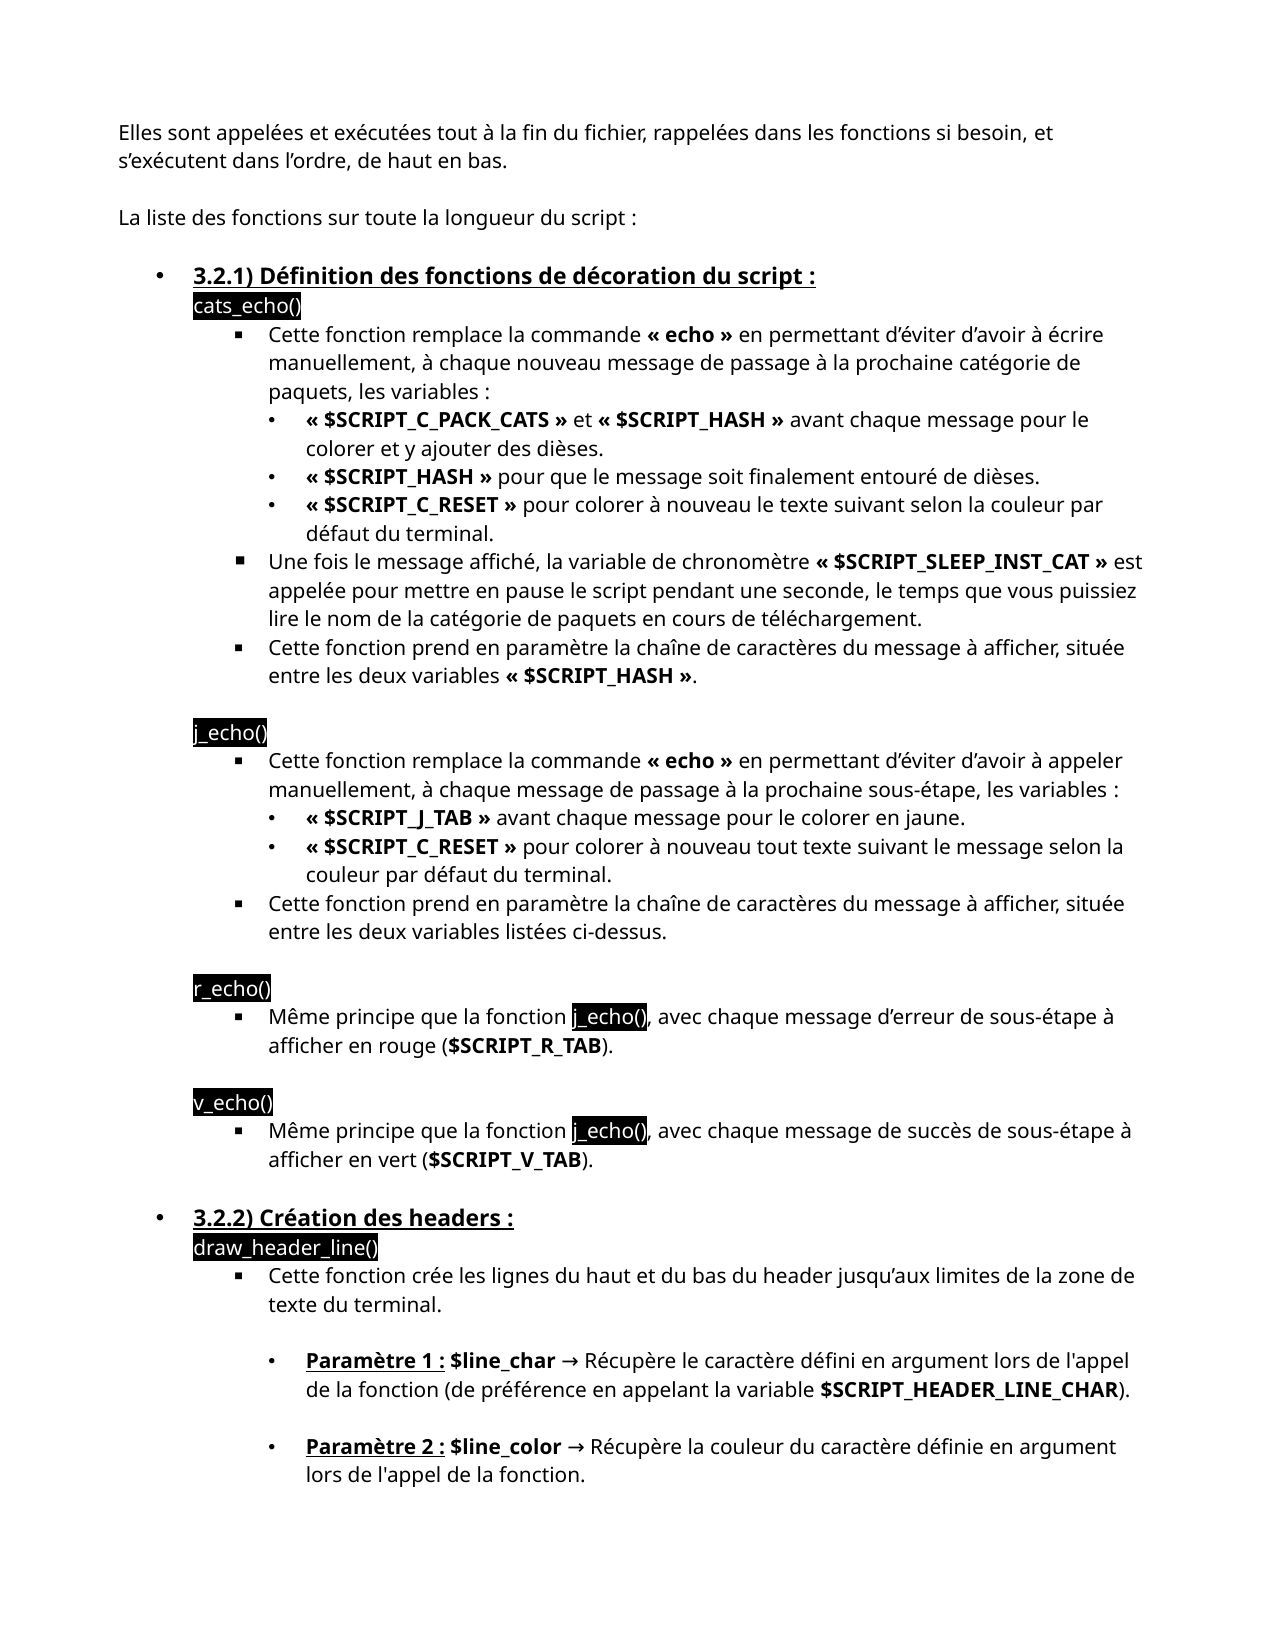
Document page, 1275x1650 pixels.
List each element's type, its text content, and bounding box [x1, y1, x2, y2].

text Elles sont appelées et exécutées tout à la fin du fichier, rappelées dans les fonctions si besoin, et s’exécutent dans l’ordre, de haut en bas. [118, 118, 1157, 175]
list j_echo() [156, 718, 1157, 747]
text La liste des fonctions sur toute la longueur du script : [118, 203, 1157, 232]
list v_echo() [156, 1088, 1157, 1116]
list Paramètre 2 : $line_color → Récupère la couleur du caractère définie en argument lors de l'appel de la fonction. [268, 1432, 1157, 1489]
list 3.2.2) Création des headers : [156, 1202, 1157, 1233]
list r_echo() [156, 974, 1157, 1002]
list Cette fonction remplace la commande « echo » en permettant d’éviter d’avoir à écrire manuellement, à chaque nouveau message de passage à la prochaine catégorie de paquets, les variables : [231, 320, 1157, 405]
list « $SCRIPT_C_PACK_CATS » et « $SCRIPT_HASH » avant chaque message pour le colorer et y ajouter des dièses. [268, 405, 1157, 462]
list « $SCRIPT_J_TAB » avant chaque message pour le colorer en jaune. [268, 803, 1157, 832]
list Même principe que la fonction j_echo(), avec chaque message d’erreur de sous-étape à afficher en rouge ($SCRIPT_R_TAB). [231, 1002, 1157, 1059]
list Cette fonction remplace la commande « echo » en permettant d’éviter d’avoir à appeler manuellement, à chaque message de passage à la prochaine sous-étape, les variables : [231, 747, 1157, 803]
list « $SCRIPT_C_RESET » pour colorer à nouveau le texte suivant selon la couleur par défaut du terminal. [268, 491, 1157, 547]
list Paramètre 1 : $line_char → Récupère le caractère défini en argument lors de l'appel de la fonction (de préférence en appelant la variable $SCRIPT_HEADER_LINE_CHAR). [268, 1347, 1157, 1403]
list draw_header_line() [156, 1233, 1157, 1261]
list Cette fonction prend en paramètre la chaîne de caractères du message à afficher, située entre les deux variables listées ci-dessus. [231, 889, 1157, 946]
list Cette fonction crée les lignes du haut et du bas du header jusqu’aux limites de la zone de texte du terminal. [231, 1261, 1157, 1318]
list « $SCRIPT_C_RESET » pour colorer à nouveau tout texte suivant le message selon la couleur par défaut du terminal. [268, 832, 1157, 889]
list Même principe que la fonction j_echo(), avec chaque message de succès de sous-étape à afficher en vert ($SCRIPT_V_TAB). [231, 1116, 1157, 1173]
list Cette fonction prend en paramètre la chaîne de caractères du message à afficher, située entre les deux variables « $SCRIPT_HASH ». [231, 633, 1157, 690]
list Une fois le message affiché, la variable de chronomètre « $SCRIPT_SLEEP_INST_CAT » est appelée pour mettre en pause le script pendant une seconde, le temps que vous puissiez lire le nom de la catégorie de paquets en cours de téléchargement. [231, 547, 1157, 633]
list 3.2.1) Définition des fonctions de décoration du script : [156, 260, 1157, 292]
list cats_echo() [156, 292, 1157, 320]
list « $SCRIPT_HASH » pour que le message soit finalement entouré de dièses. [268, 462, 1157, 491]
